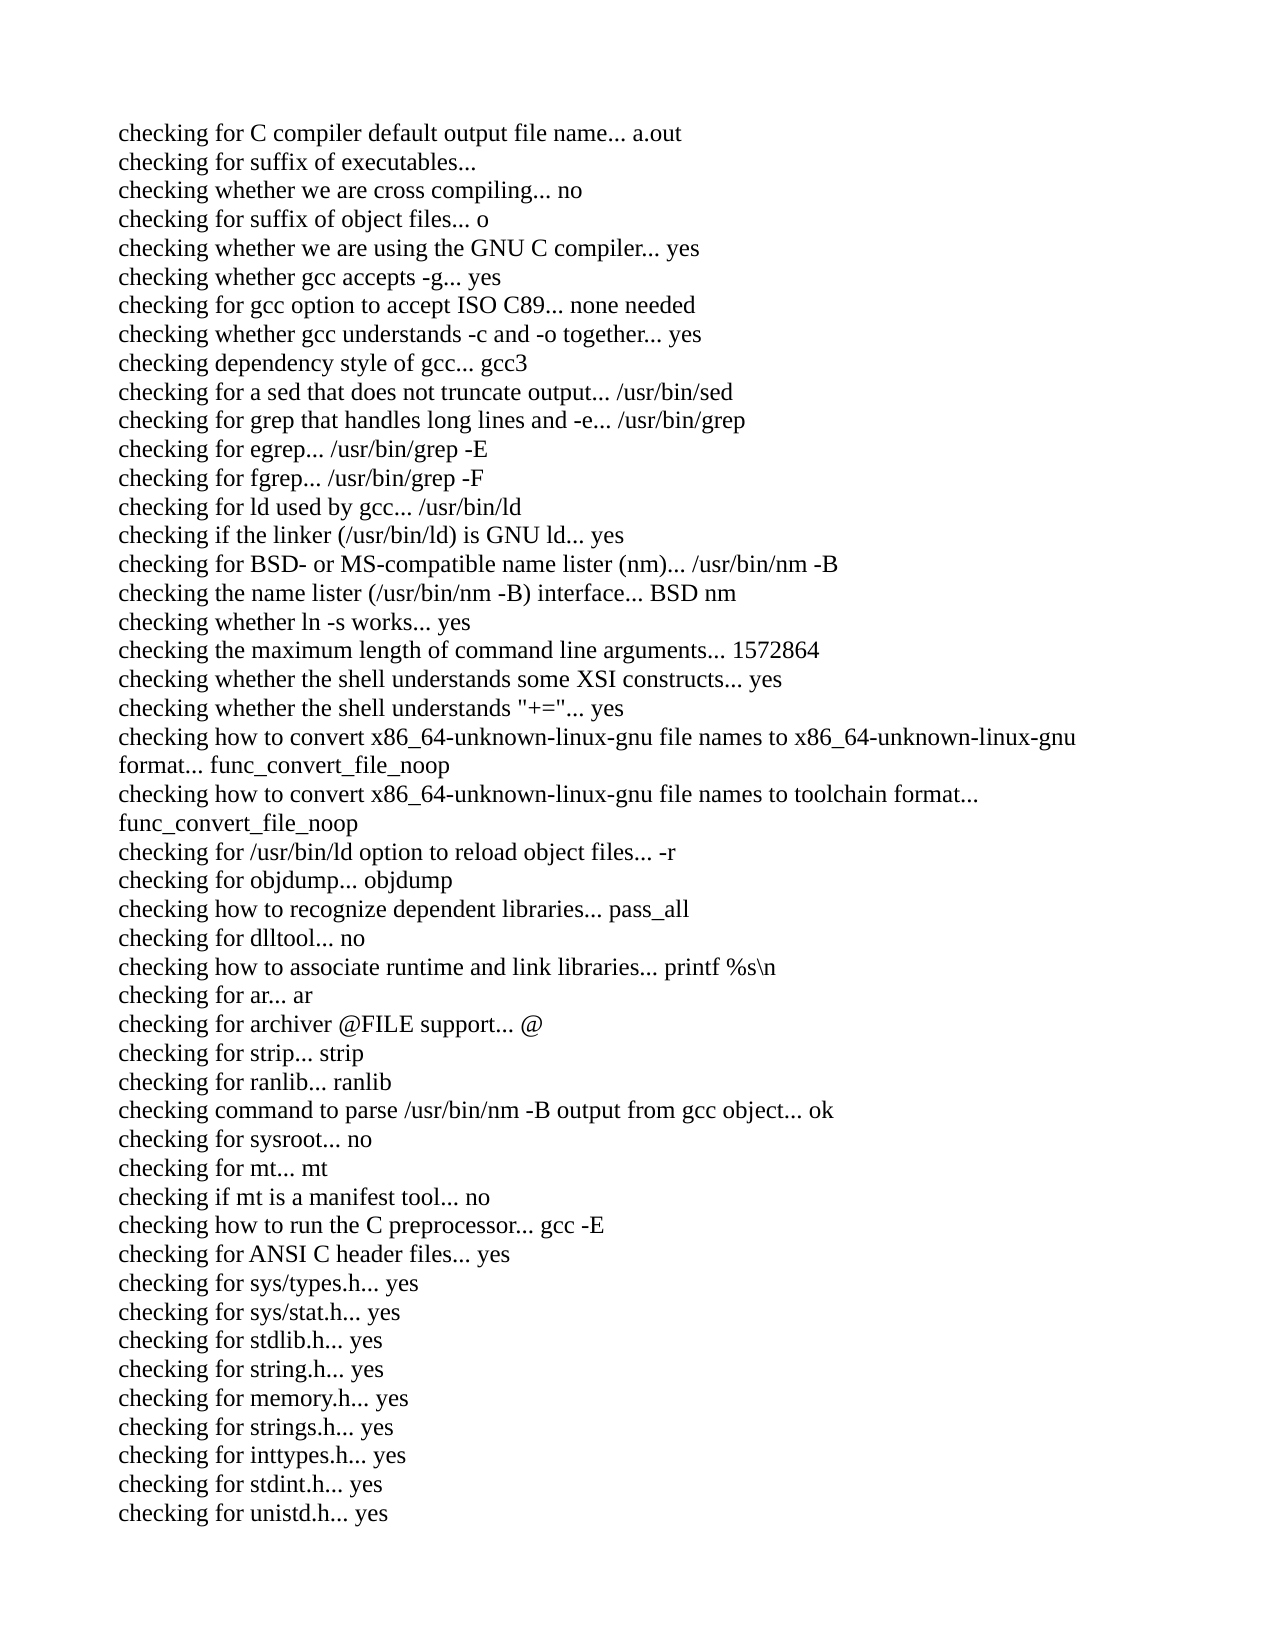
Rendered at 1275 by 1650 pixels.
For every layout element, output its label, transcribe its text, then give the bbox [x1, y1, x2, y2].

text checking for suffix of executables... [118, 147, 1157, 176]
text checking for ranlib... ranlib [118, 1067, 1157, 1096]
text checking for stdlib.h... yes [118, 1326, 1157, 1354]
text checking for ld used by gcc... /usr/bin/ld [118, 492, 1157, 521]
text checking whether we are using the GNU C compiler... yes [118, 233, 1157, 262]
text checking whether we are cross compiling... no [118, 176, 1157, 204]
text checking how to convert x86_64-unknown-linux-gnu file names to x86_64-unknown-linux-gnu format... func_convert_file_noop [118, 722, 1157, 779]
text checking for gcc option to accept ISO C89... none needed [118, 291, 1157, 319]
text checking for mt... mt [118, 1153, 1157, 1182]
text checking for sysroot... no [118, 1124, 1157, 1153]
text checking for string.h... yes [118, 1354, 1157, 1383]
text checking for stdint.h... yes [118, 1469, 1157, 1498]
text checking for strip... strip [118, 1038, 1157, 1067]
text checking whether the shell understands some XSI constructs... yes [118, 664, 1157, 693]
text checking for ANSI C header files... yes [118, 1239, 1157, 1268]
text checking dependency style of gcc... gcc3 [118, 348, 1157, 377]
text checking if mt is a manifest tool... no [118, 1182, 1157, 1211]
text checking if the linker (/usr/bin/ld) is GNU ld... yes [118, 521, 1157, 549]
text checking for archiver @FILE support... @ [118, 1009, 1157, 1038]
text checking for sys/types.h... yes [118, 1268, 1157, 1297]
text checking how to run the C preprocessor... gcc -E [118, 1211, 1157, 1239]
text checking how to recognize dependent libraries... pass_all [118, 894, 1157, 923]
text checking for strings.h... yes [118, 1412, 1157, 1441]
text checking for objdump... objdump [118, 866, 1157, 894]
text checking for memory.h... yes [118, 1383, 1157, 1412]
text checking whether gcc understands -c and -o together... yes [118, 319, 1157, 348]
text checking for ar... ar [118, 981, 1157, 1009]
text checking for /usr/bin/ld option to reload object files... -r [118, 837, 1157, 866]
text checking for dlltool... no [118, 923, 1157, 952]
text checking for inttypes.h... yes [118, 1441, 1157, 1469]
text checking whether ln -s works... yes [118, 607, 1157, 636]
text checking the name lister (/usr/bin/nm -B) interface... BSD nm [118, 578, 1157, 607]
text checking command to parse /usr/bin/nm -B output from gcc object... ok [118, 1096, 1157, 1124]
text checking for a sed that does not truncate output... /usr/bin/sed [118, 377, 1157, 406]
text checking whether the shell understands "+="... yes [118, 693, 1157, 722]
text checking the maximum length of command line arguments... 1572864 [118, 636, 1157, 664]
text checking how to convert x86_64-unknown-linux-gnu file names to toolchain format... func_convert_file_noop [118, 779, 1157, 837]
text checking for suffix of object files... o [118, 204, 1157, 233]
text checking how to associate runtime and link libraries... printf %s\n [118, 952, 1157, 981]
text checking for fgrep... /usr/bin/grep -F [118, 463, 1157, 492]
text checking for BSD- or MS-compatible name lister (nm)... /usr/bin/nm -B [118, 549, 1157, 578]
text checking for egrep... /usr/bin/grep -E [118, 434, 1157, 463]
text checking for grep that handles long lines and -e... /usr/bin/grep [118, 406, 1157, 434]
text checking for C compiler default output file name... a.out [118, 118, 1157, 147]
text checking for sys/stat.h... yes [118, 1297, 1157, 1326]
text checking whether gcc accepts -g... yes [118, 262, 1157, 291]
text checking for unistd.h... yes [118, 1498, 1157, 1527]
